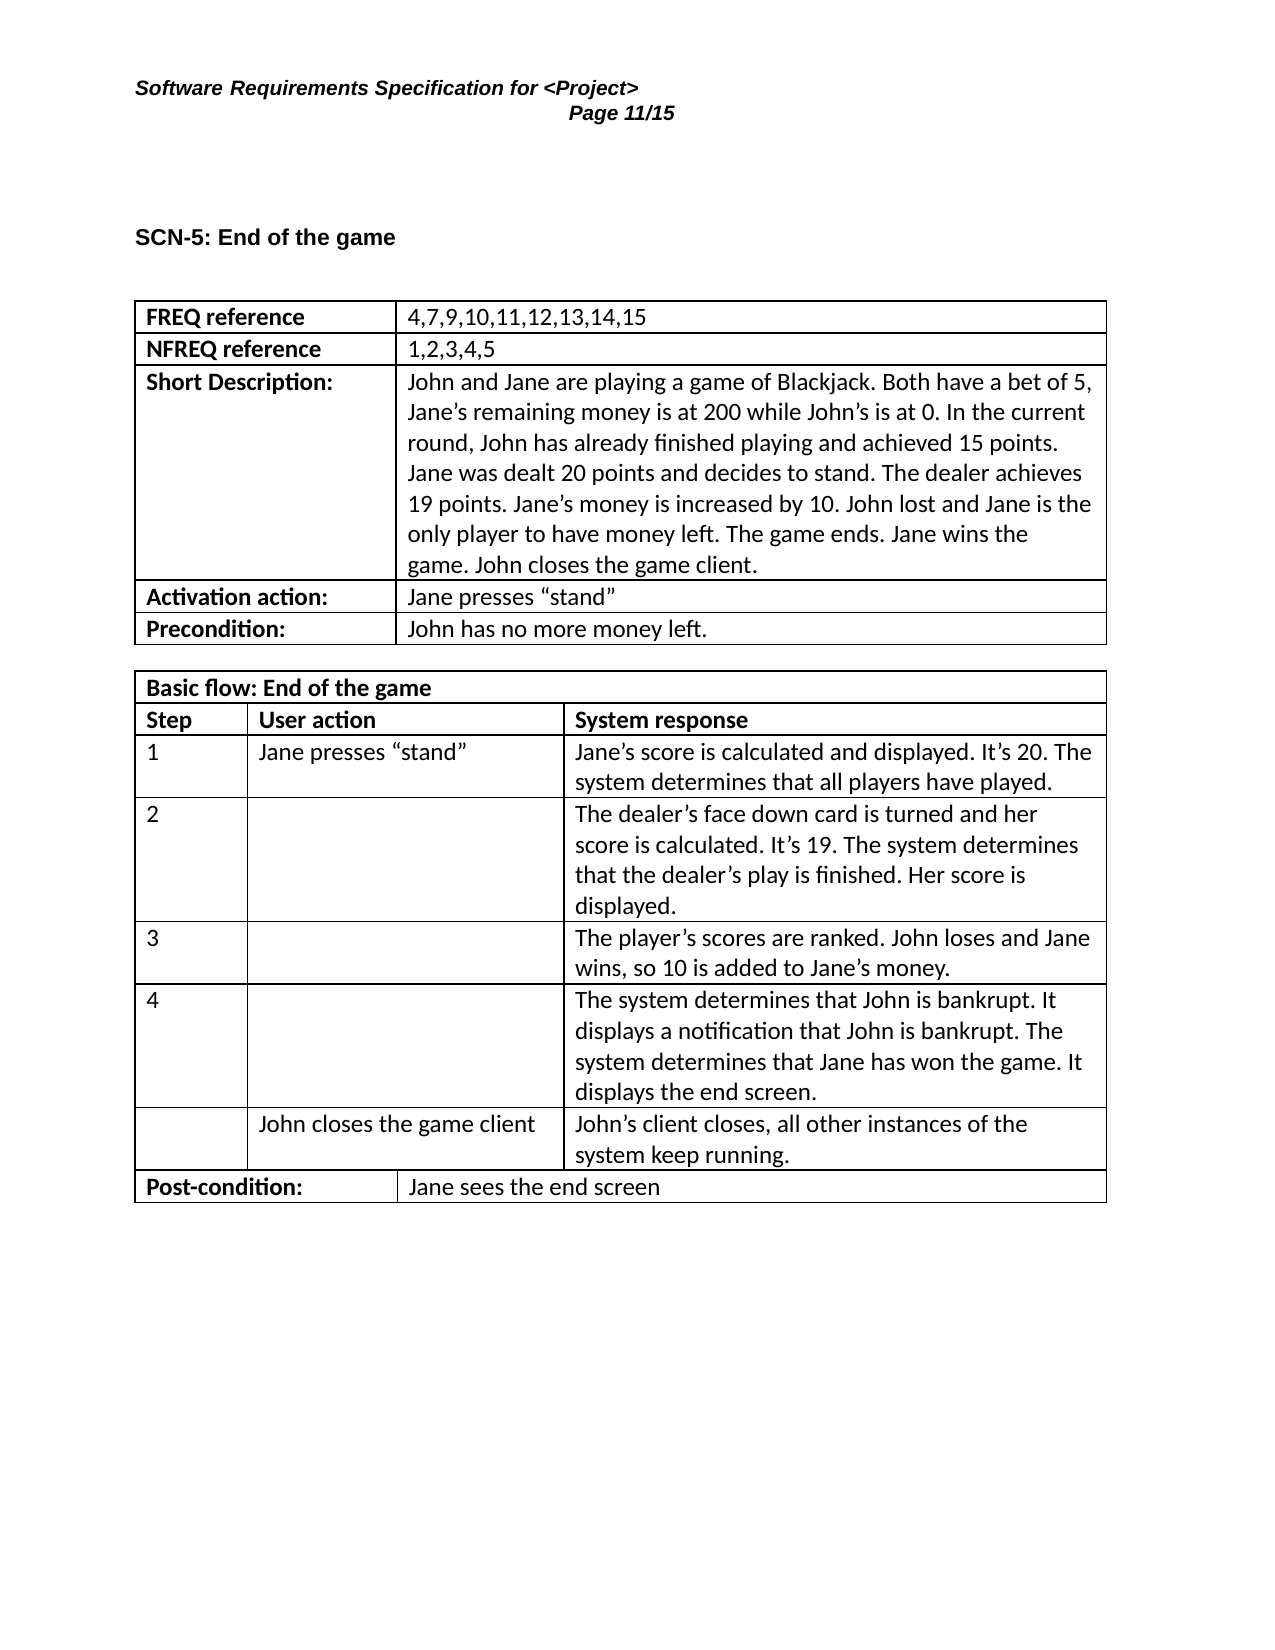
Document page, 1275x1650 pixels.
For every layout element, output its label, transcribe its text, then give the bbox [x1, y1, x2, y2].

table_header Basic flow: End of the game [136, 672, 1106, 702]
table_cell Precondition: [136, 613, 395, 643]
table_cell Activation action: [136, 581, 395, 611]
table_cell Jane presses “stand” [248, 736, 563, 797]
table_cell [248, 985, 563, 1107]
table_cell John closes the game client [248, 1108, 563, 1169]
table_cell Post-condition: [136, 1171, 397, 1201]
table_cell The system determines that John is bankrupt. It displays a notification that John is bankrupt. The system determines that Jane has won the game. It displays the end screen. [565, 985, 1106, 1107]
table_cell NFREQ reference [136, 334, 395, 364]
table_cell [248, 922, 563, 983]
table_cell Short Description: [136, 366, 395, 579]
table_cell System response [565, 704, 1106, 734]
table_cell 1 [136, 736, 247, 797]
table_cell The player’s scores are ranked. John loses and Jane wins, so 10 is added to Jane’s money. [565, 922, 1106, 983]
table_cell John’s client closes, all other instances of the system keep running. [565, 1108, 1106, 1169]
table_cell 2 [136, 798, 247, 921]
table_header 4,7,9,10,11,12,13,14,15 [397, 302, 1106, 332]
table_cell Jane sees the end screen [398, 1171, 1106, 1201]
table_cell 1,2,3,4,5 [397, 334, 1106, 364]
subtitle SCN-5: End of the game [135, 225, 1140, 250]
table_cell John and Jane are playing a game of Blackjack. Both have a bet of 5, Jane’s remaining money is at 200 while John’s is at 0. In the current round, John has already finished playing and achieved 15 points. Jane was dealt 20 points and decides to stand. The dealer achieves 19 points. Jane’s money is increased by 10. John lost and Jane is the only player to have money left. The game ends. Jane wins the game. John closes the game client. [397, 366, 1106, 579]
table_cell [248, 798, 563, 921]
table_cell John has no more money left. [397, 613, 1106, 643]
table_cell The dealer’s face down card is turned and her score is calculated. It’s 19. The system determines that the dealer’s play is finished. Her score is displayed. [565, 798, 1106, 921]
table_cell 3 [136, 922, 247, 983]
table_cell User action [248, 704, 563, 734]
table_cell Jane’s score is calculated and displayed. It’s 20. The system determines that all players have played. [565, 736, 1106, 797]
table_cell Step [136, 704, 247, 734]
table_cell [136, 1108, 247, 1169]
table_cell 4 [136, 985, 247, 1107]
table_cell Jane presses “stand” [397, 581, 1106, 611]
table_header FREQ reference [136, 302, 395, 332]
